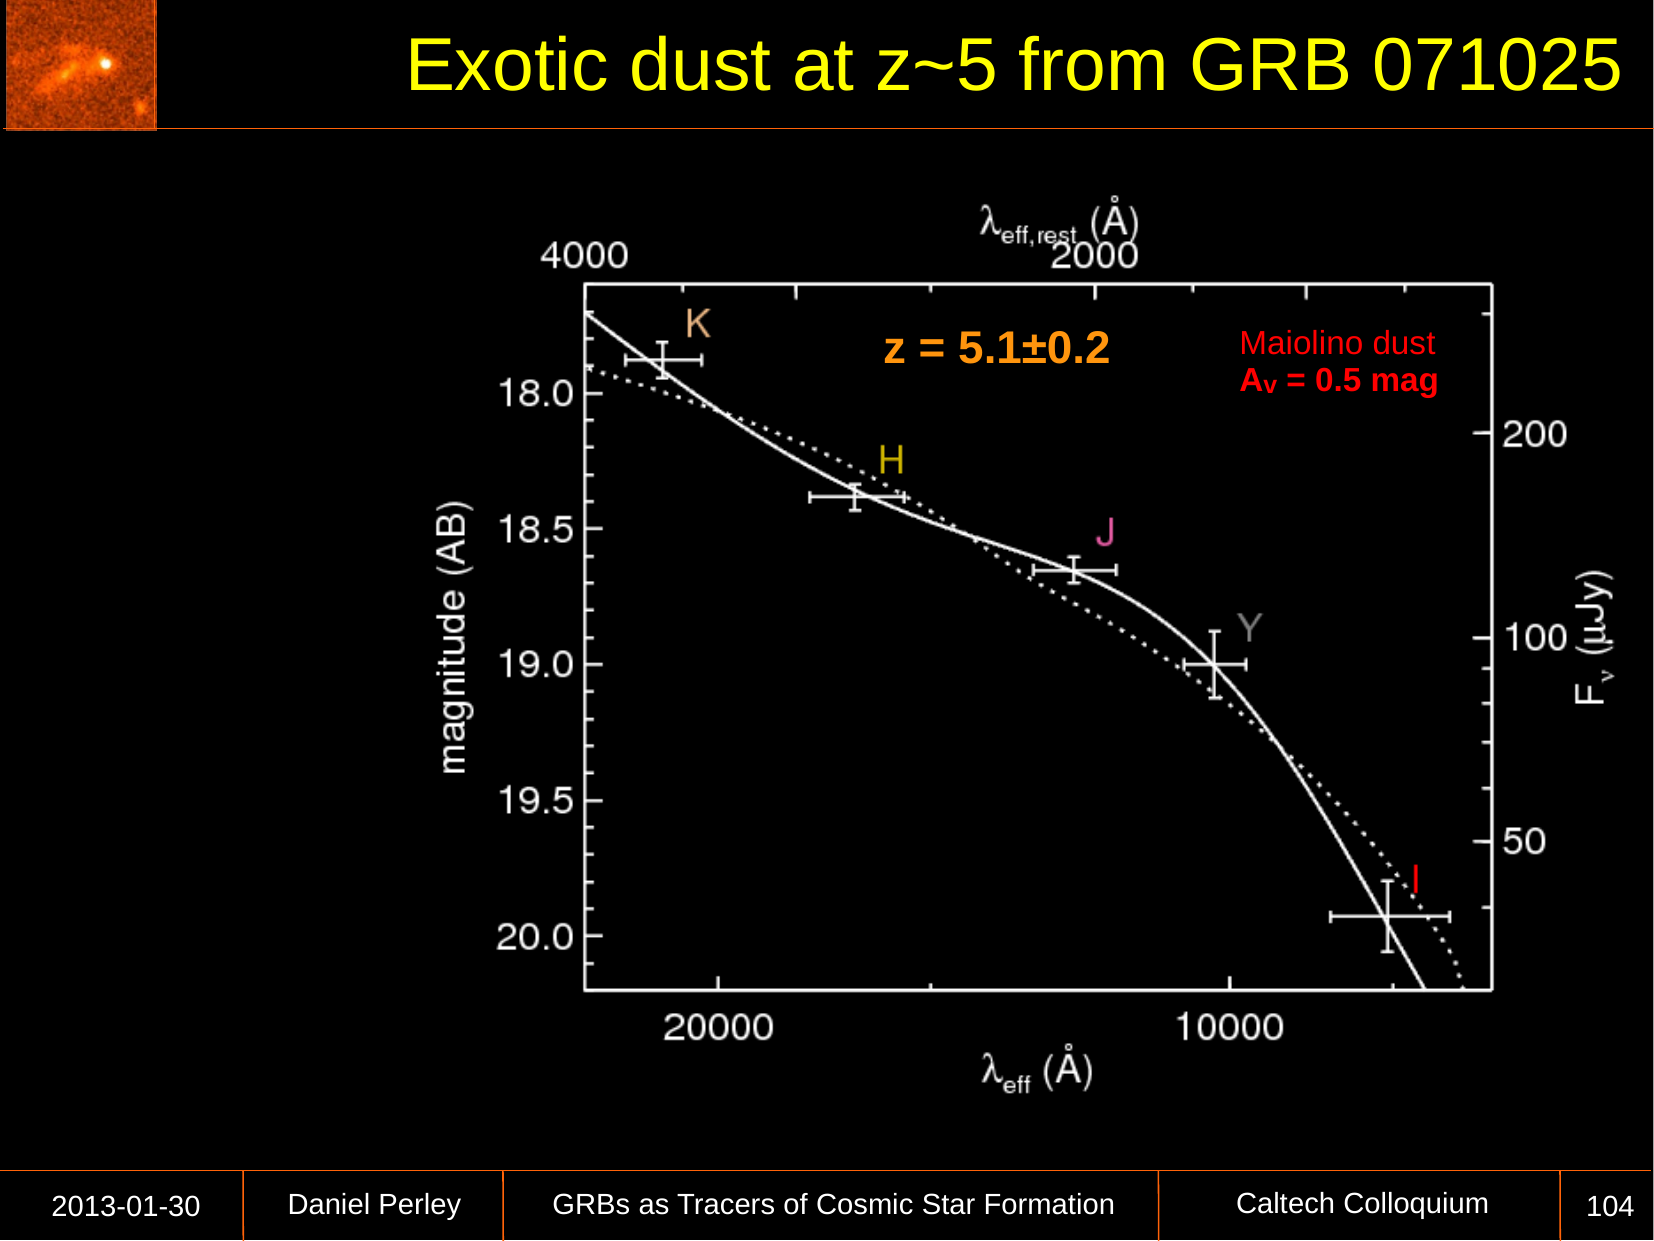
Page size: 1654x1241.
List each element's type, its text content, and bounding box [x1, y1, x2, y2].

picture [426, 187, 1627, 1097]
title Exotic dust at z~5 from GRB 071025 [187, 21, 1624, 108]
picture [7, 0, 154, 128]
text_box z = 5.1±0.2 [868, 314, 1145, 381]
text_box Maiolino dust Av = 0.5 mag [1224, 317, 1482, 484]
